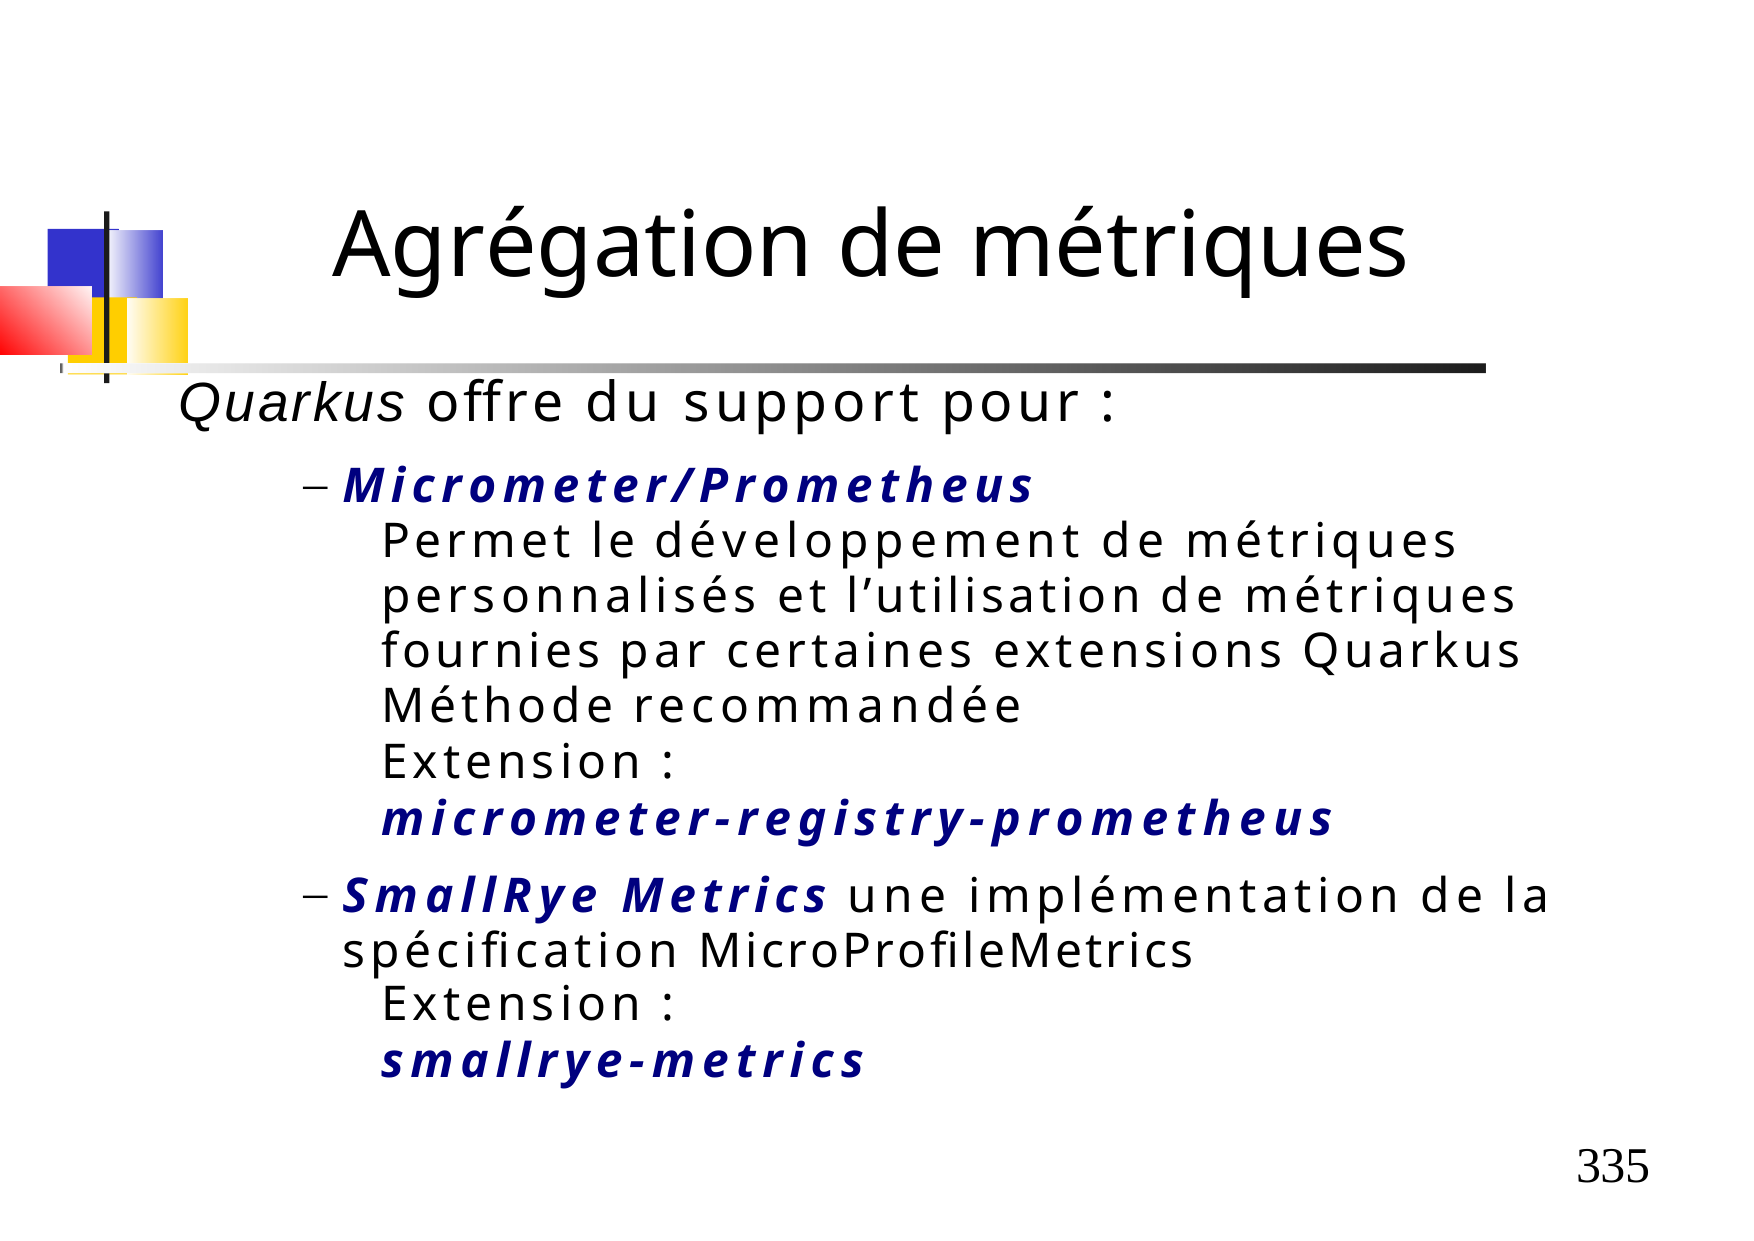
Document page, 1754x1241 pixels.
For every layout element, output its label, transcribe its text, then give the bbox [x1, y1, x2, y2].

picture [60, 229, 179, 384]
title Agrégation de métriques [179, 183, 1564, 338]
text_box Quarkus offre du support pour : Micrometer/Prometheus Permet le développement de métriques personnalisés et l’utilisation de métriques fournies par certaines extensions Quarkus Méthode recommandée Extension : micrometer-registry-prometheus SmallRye Metrics une implémentation de la spécification MicroProfileMetrics Extension : smallrye-metrics [176, 338, 1608, 1087]
picture [0, 285, 92, 355]
slide_number 335 [1569, 1135, 1660, 1241]
